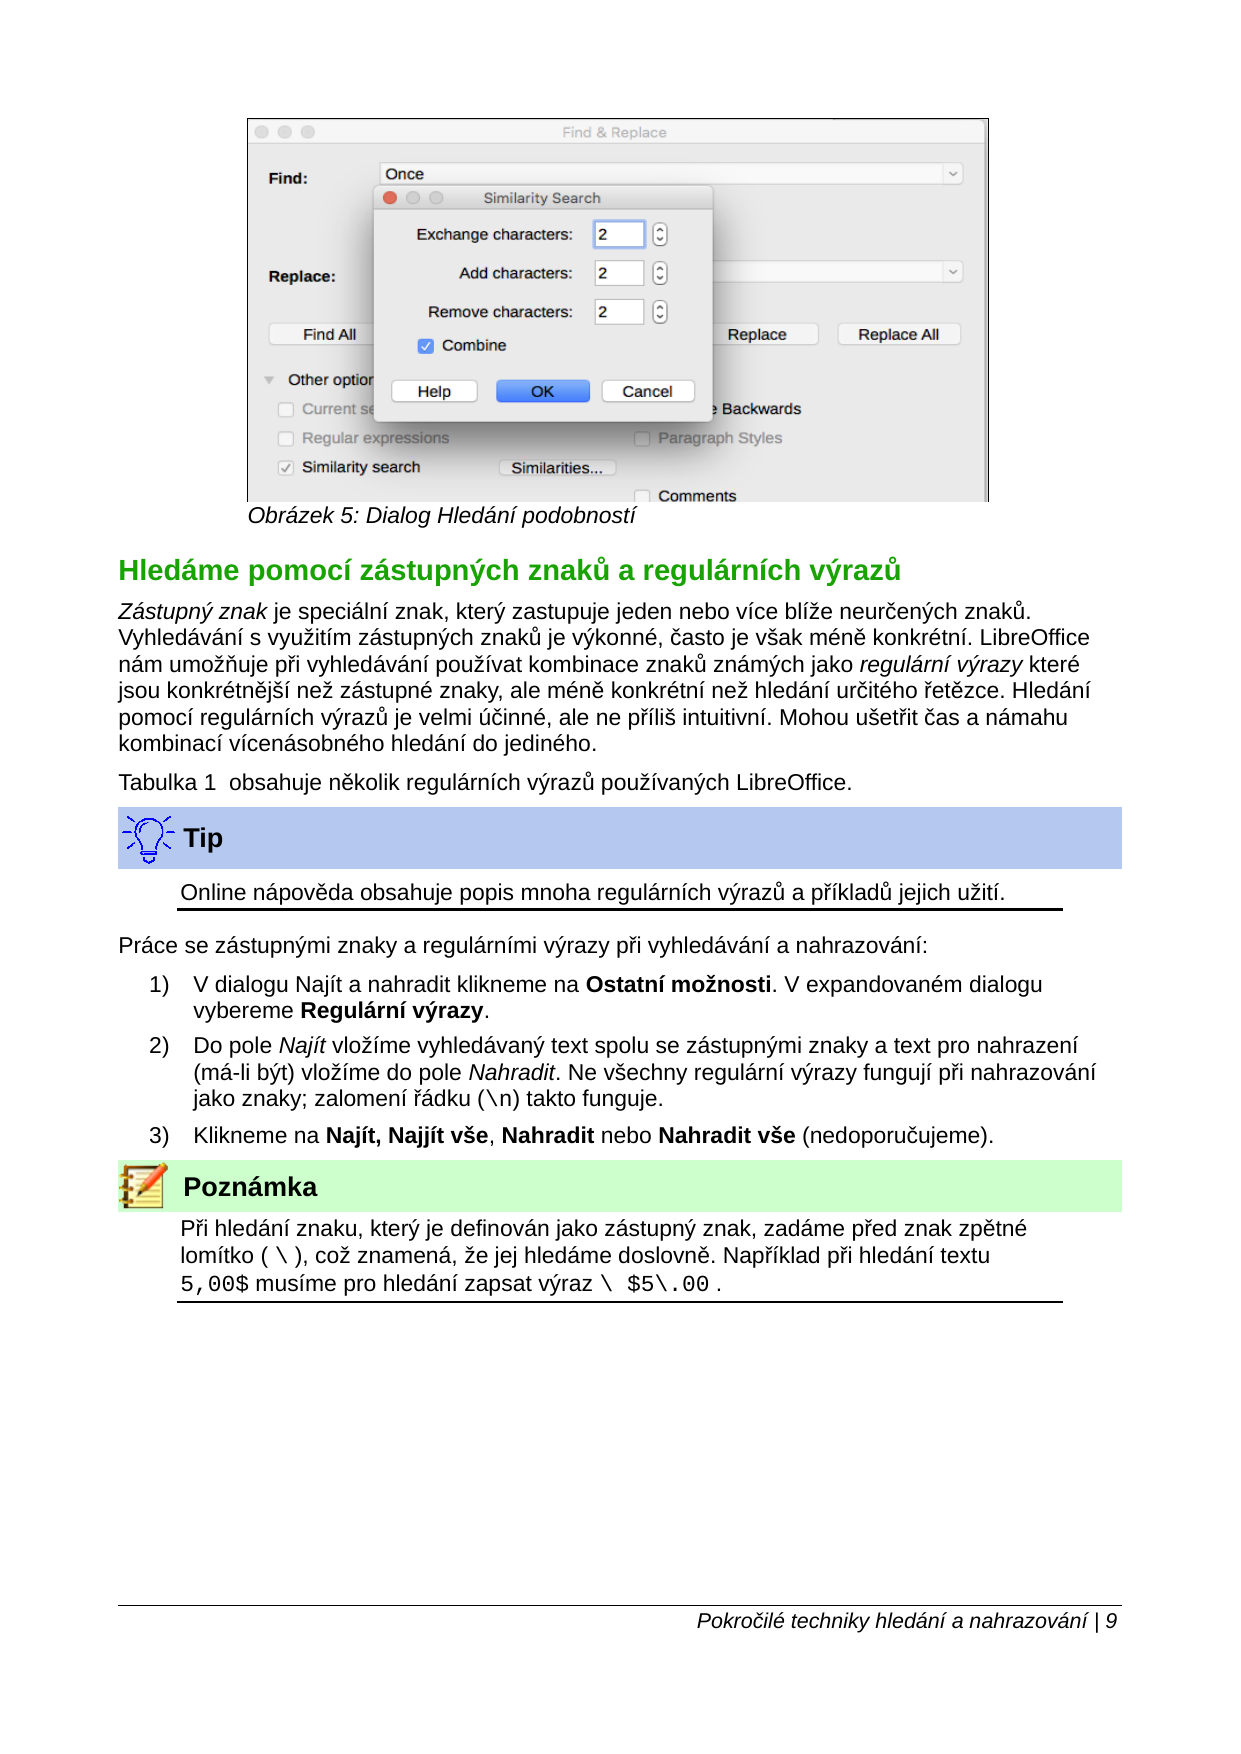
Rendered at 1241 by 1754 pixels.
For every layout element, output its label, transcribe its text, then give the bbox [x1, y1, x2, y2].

text Online nápověda obsahuje popis mnoha regulárních výrazů a příkladů jejich užití. [177, 876, 1063, 908]
list Do pole Najít vložíme vyhledávaný text spolu se zástupnými znaky a text pro nahrazení (má-li být) vložíme do pole Nahradit. Ne všechny regulární výrazy fungují při nahrazování jako znaky; zalomení řádku (\n) takto funguje. [169, 1032, 1122, 1113]
picture [119, 808, 179, 868]
list V dialogu Najít a nahradit klikneme na Ostatní možnosti. V expandovaném dialogu vybereme Regulární výrazy. [169, 971, 1122, 1023]
subtitle Poznámka [118, 1160, 1122, 1212]
picture [119, 1161, 170, 1212]
text Tabulka 1 obsahuje několik regulárních výrazů používaných LibreOffice. [118, 769, 1122, 795]
text Obrázek 5: Dialog Hledání podobností [247, 502, 993, 528]
list Klikneme na Najít, Najjít vše, Nahradit nebo Nahradit vše (nedoporučujeme). [169, 1122, 1122, 1148]
subtitle Tip [118, 807, 1122, 869]
text Zástupný znak je speciální znak, který zastupuje jeden nebo více blíže neurčených znaků. Vyhledávání s využitím zástupných znaků je výkonné, často je však méně konkrétní. LibreOffice nám umožňuje při vyhledávání používat kombinace znaků známých jako regulární výrazy které jsou konkrétnější než zástupné znaky, ale méně konkrétní než hledání určitého řetězce. Hledání pomocí regulárních výrazů je velmi účinné, ale ne příliš intuitivní. Mohou ušetřit čas a námahu kombinací vícenásobného hledání do jediného. [118, 598, 1122, 756]
list Práce se zástupnými znaky a regulárními výrazy při vyhledávání a nahrazování: [118, 932, 1122, 958]
subtitle Hledáme pomocí zástupných znaků a regulárních výrazů [118, 553, 1122, 586]
picture [248, 119, 988, 502]
text Při hledání znaku, který je definován jako zástupný znak, zadáme před znak zpětné lomítko ( \ ), což znamená, že jej hledáme doslovně. Například při hledání textu 5,00$ musíme pro hledání zapsat výraz \ $5\.00 . [177, 1212, 1063, 1301]
